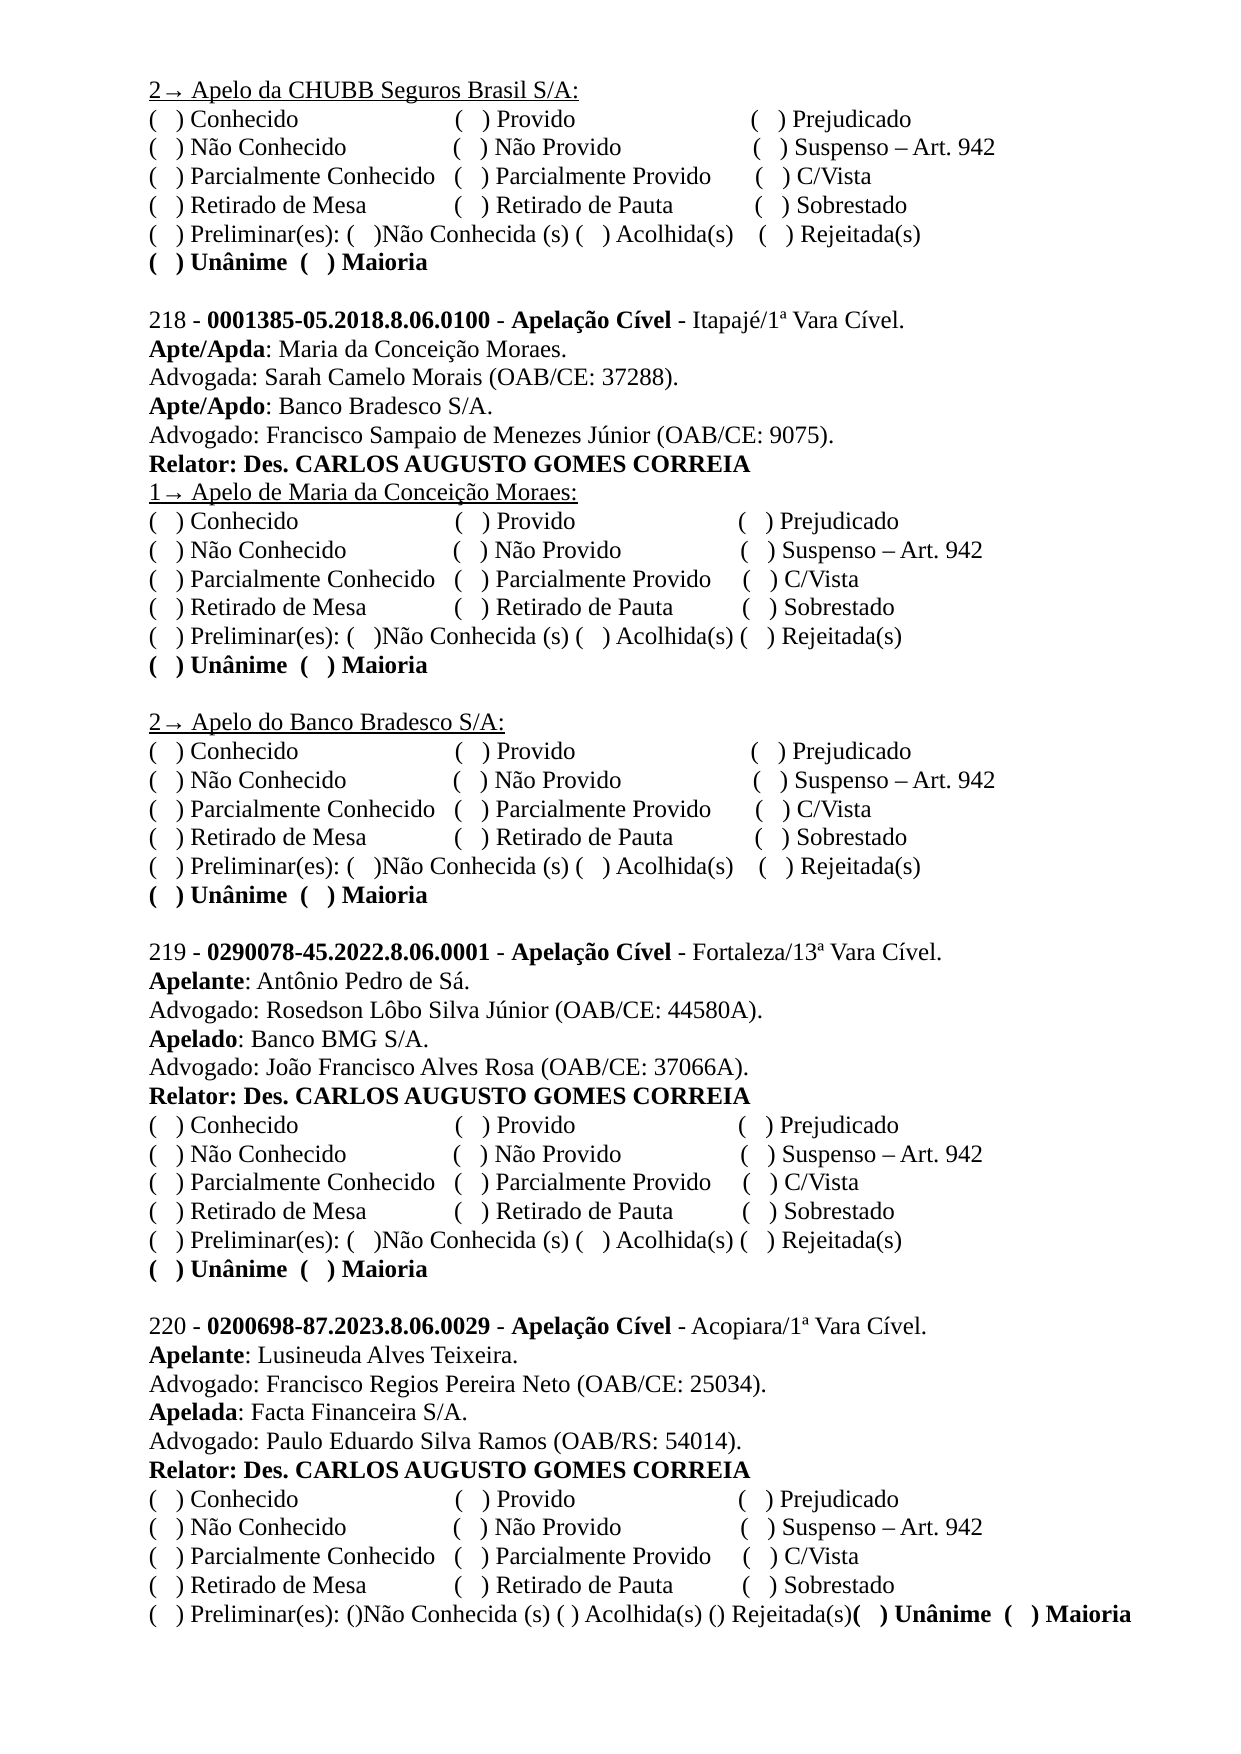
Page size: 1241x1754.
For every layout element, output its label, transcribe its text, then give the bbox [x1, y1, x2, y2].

text Advogado: Francisco Sampaio de Menezes Júnior (OAB/CE: 9075). [148, 420, 1141, 449]
text ( ) Parcialmente Conhecido ( ) Parcialmente Provido ( ) C/Vista [148, 564, 1158, 592]
text ( ) Unânime ( ) Maioria [148, 247, 1158, 276]
text ( ) Preliminar(es): ( )Não Conhecida (s) ( ) Acolhida(s) ( ) Rejeitada(s) [148, 621, 1158, 650]
text 218 - 0001385-05.2018.8.06.0100 - Apelação Cível - Itapajé/1ª Vara Cível. [148, 305, 1141, 334]
text ( ) Unânime ( ) Maioria [148, 880, 1158, 909]
text 1→ Apelo de Maria da Conceição Moraes: [148, 477, 1141, 506]
text ( ) Conhecido ( ) Provido ( ) Prejudicado [148, 506, 1141, 535]
text ( ) Não Conhecido ( ) Não Provido ( ) Suspenso – Art. 942 [148, 765, 1158, 794]
text ( ) Parcialmente Conhecido ( ) Parcialmente Provido ( ) C/Vista [148, 1167, 1158, 1196]
text ( ) Conhecido ( ) Provido ( ) Prejudicado [148, 1110, 1141, 1139]
text Apte/Apda: Maria da Conceição Moraes. [148, 334, 1141, 362]
text ( ) Retirado de Mesa ( ) Retirado de Pauta ( ) Sobrestado [148, 592, 1158, 621]
text Apelada: Facta Financeira S/A. [148, 1397, 1141, 1426]
text Relator: Des. CARLOS AUGUSTO GOMES CORREIA [148, 449, 1141, 477]
text Relator: Des. CARLOS AUGUSTO GOMES CORREIA [148, 1455, 1141, 1484]
text ( ) Preliminar(es): ()Não Conhecida (s) ( ) Acolhida(s) () Rejeitada(s)( ) Unânime ( ) Maioria [148, 1599, 1158, 1627]
text ( ) Preliminar(es): ( )Não Conhecida (s) ( ) Acolhida(s) ( ) Rejeitada(s) [148, 851, 1158, 880]
text Apelante: Lusineuda Alves Teixeira. [148, 1340, 1141, 1369]
text 2→ Apelo da CHUBB Seguros Brasil S/A: [148, 75, 1141, 104]
text Advogado: João Francisco Alves Rosa (OAB/CE: 37066A). [148, 1052, 1141, 1081]
text ( ) Retirado de Mesa ( ) Retirado de Pauta ( ) Sobrestado [148, 822, 1158, 851]
text Advogada: Sarah Camelo Morais (OAB/CE: 37288). [148, 362, 1141, 391]
text Apelado: Banco BMG S/A. [148, 1024, 1141, 1052]
text Advogado: Paulo Eduardo Silva Ramos (OAB/RS: 54014). [148, 1426, 1141, 1455]
text 2→ Apelo do Banco Bradesco S/A: [148, 707, 1141, 736]
text ( ) Conhecido ( ) Provido ( ) Prejudicado [148, 1484, 1141, 1512]
text ( ) Conhecido ( ) Provido ( ) Prejudicado [148, 104, 1141, 132]
text ( ) Preliminar(es): ( )Não Conhecida (s) ( ) Acolhida(s) ( ) Rejeitada(s) [148, 1225, 1158, 1254]
text ( ) Retirado de Mesa ( ) Retirado de Pauta ( ) Sobrestado [148, 1570, 1158, 1599]
text Advogado: Francisco Regios Pereira Neto (OAB/CE: 25034). [148, 1369, 1141, 1397]
text ( ) Unânime ( ) Maioria [148, 650, 1158, 679]
text ( ) Não Conhecido ( ) Não Provido ( ) Suspenso – Art. 942 [148, 535, 1158, 564]
text ( ) Não Conhecido ( ) Não Provido ( ) Suspenso – Art. 942 [148, 132, 1158, 161]
text Advogado: Rosedson Lôbo Silva Júnior (OAB/CE: 44580A). [148, 995, 1141, 1024]
text Apte/Apdo: Banco Bradesco S/A. [148, 391, 1141, 420]
text ( ) Retirado de Mesa ( ) Retirado de Pauta ( ) Sobrestado [148, 190, 1158, 219]
text ( ) Parcialmente Conhecido ( ) Parcialmente Provido ( ) C/Vista [148, 161, 1158, 190]
text ( ) Conhecido ( ) Provido ( ) Prejudicado [148, 736, 1141, 765]
text Apelante: Antônio Pedro de Sá. [148, 966, 1141, 995]
text ( ) Parcialmente Conhecido ( ) Parcialmente Provido ( ) C/Vista [148, 794, 1158, 822]
text ( ) Preliminar(es): ( )Não Conhecida (s) ( ) Acolhida(s) ( ) Rejeitada(s) [148, 219, 1158, 247]
text ( ) Unânime ( ) Maioria [148, 1254, 1158, 1282]
text 219 - 0290078-45.2022.8.06.0001 - Apelação Cível - Fortaleza/13ª Vara Cível. [148, 937, 1141, 966]
text ( ) Não Conhecido ( ) Não Provido ( ) Suspenso – Art. 942 [148, 1139, 1158, 1167]
text 220 - 0200698-87.2023.8.06.0029 - Apelação Cível - Acopiara/1ª Vara Cível. [148, 1311, 1141, 1340]
text Relator: Des. CARLOS AUGUSTO GOMES CORREIA [148, 1081, 1141, 1110]
text ( ) Parcialmente Conhecido ( ) Parcialmente Provido ( ) C/Vista [148, 1541, 1158, 1570]
text ( ) Retirado de Mesa ( ) Retirado de Pauta ( ) Sobrestado [148, 1196, 1158, 1225]
text ( ) Não Conhecido ( ) Não Provido ( ) Suspenso – Art. 942 [148, 1512, 1158, 1541]
